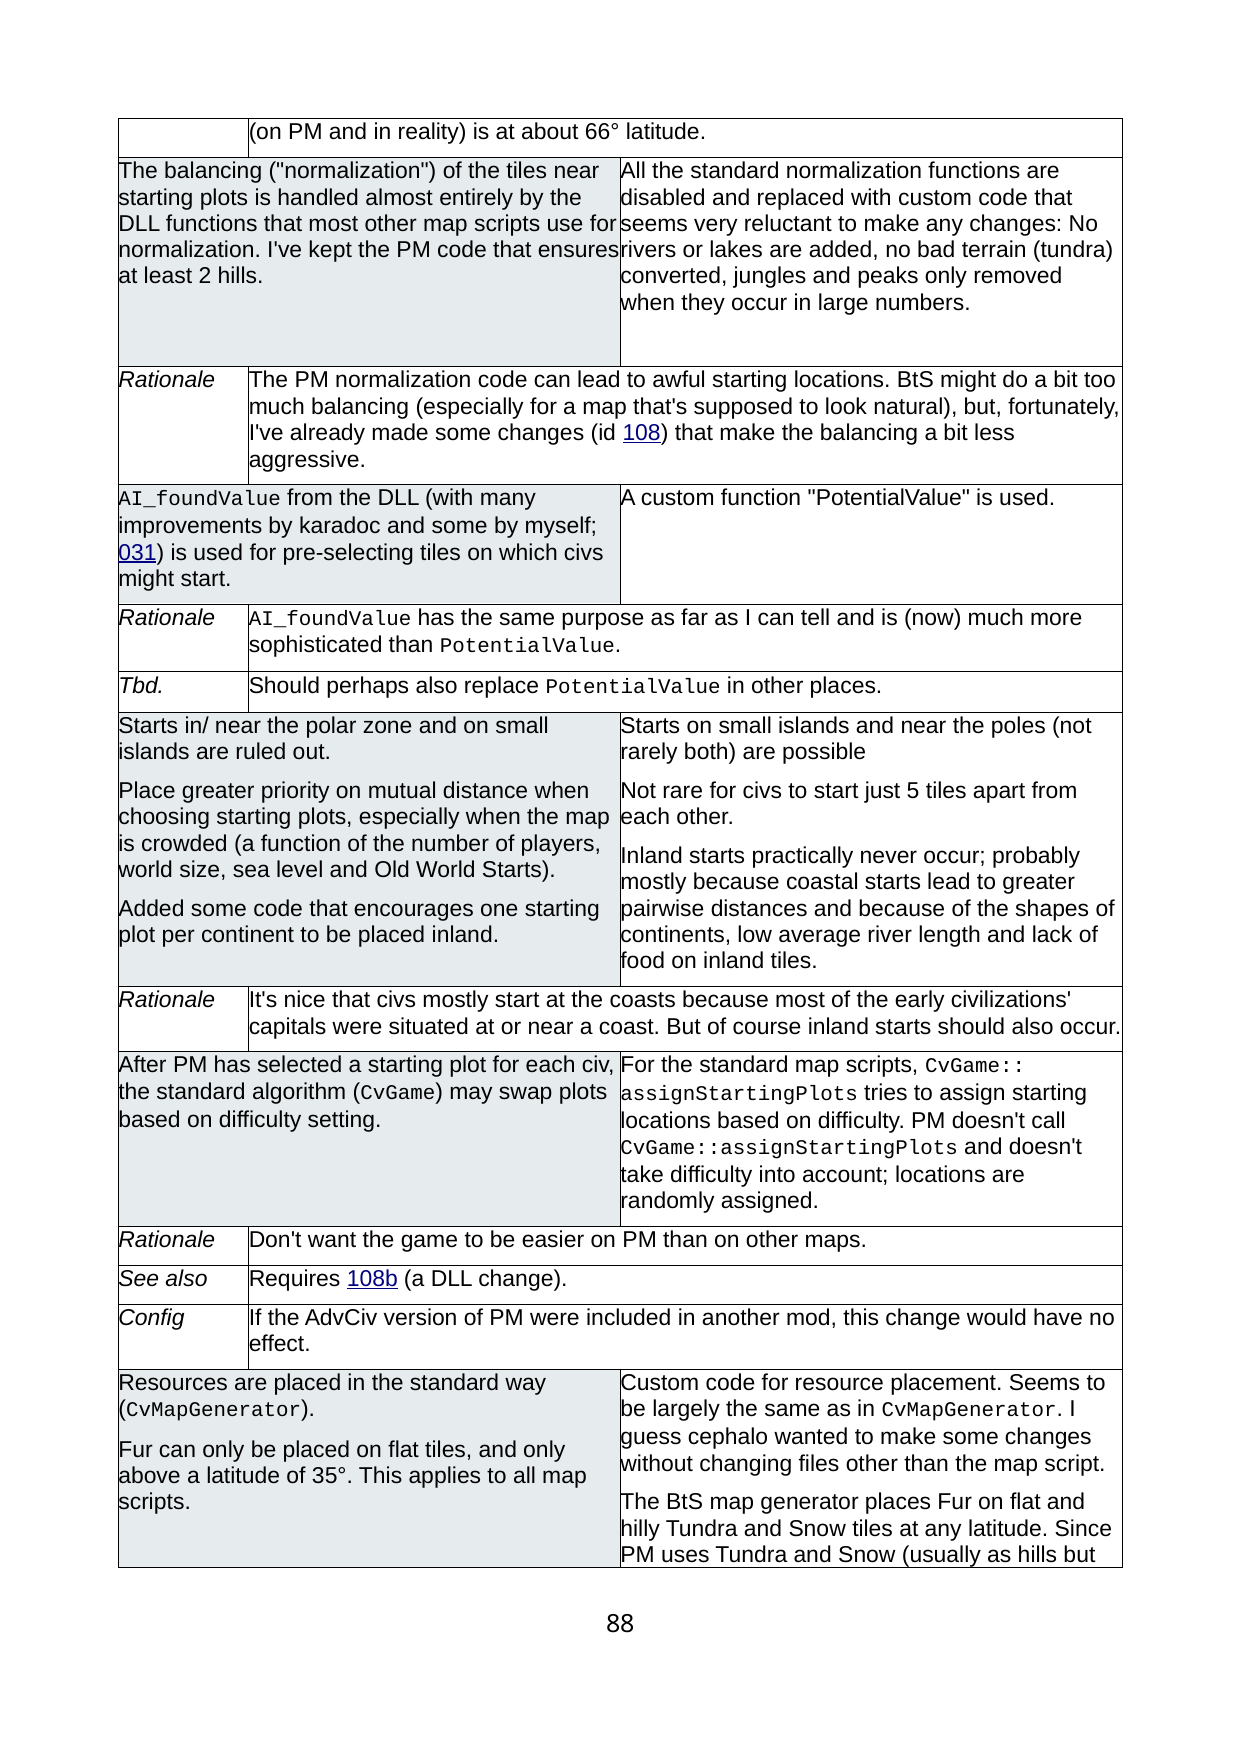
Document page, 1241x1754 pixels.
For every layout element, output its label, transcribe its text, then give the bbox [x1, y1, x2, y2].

table_cell For the standard map scripts, CvGame:: assignStartingPlots tries to assign starting locations based on difficulty. PM doesn't call CvGame::assignStartingPlots and doesn't take difficulty into account; locations are randomly assigned. [621, 1052, 1122, 1226]
table_cell Starts in/ near the polar zone and on small islands are ruled out. Place greater priority on mutual distance when choosing starting plots, especially when the map is crowded (a function of the number of players, world size, sea level and Old World Starts). Added some code that encourages one starting plot per continent to be placed inland. [119, 713, 620, 986]
table_cell Rationale [119, 1227, 248, 1265]
table_cell [119, 119, 248, 157]
table_cell Custom code for resource placement. Seems to be largely the same as in CvMapGenerator. I guess cephalo wanted to make some changes without changing files other than the map script. The BtS map generator places Fur on flat and hilly Tundra and Snow tiles at any latitude. Since PM uses Tundra and Snow (usually as hills but [621, 1370, 1122, 1567]
table_cell Config [119, 1305, 248, 1369]
table_cell Should perhaps also replace PotentialValue in other places. [249, 672, 1122, 712]
table_cell AI_foundValue has the same purpose as far as I can tell and is (now) much more sophisticated than PotentialValue. [249, 605, 1122, 671]
table_cell The PM normalization code can lead to awful starting locations. BtS might do a bit too much balancing (especially for a map that's supposed to look natural), but, fortunately, I've already made some changes (id 108) that make the balancing a bit less aggressive. [249, 367, 1122, 484]
table_cell Rationale [119, 367, 248, 484]
table_cell Resources are placed in the standard way (CvMapGenerator). Fur can only be placed on flat tiles, and only above a latitude of 35°. This applies to all map scripts. [119, 1370, 620, 1567]
table_cell (on PM and in reality) is at about 66° latitude. [249, 119, 1122, 157]
table_cell Rationale [119, 605, 248, 671]
table_cell AI_foundValue from the DLL (with many improvements by karadoc and some by myself; 031) is used for pre-selecting tiles on which civs might start. [119, 485, 620, 603]
table_cell See also [119, 1266, 248, 1304]
table_cell Starts on small islands and near the poles (not rarely both) are possible Not rare for civs to start just 5 tiles apart from each other. Inland starts practically never occur; probably mostly because coastal starts lead to greater pairwise distances and because of the shapes of continents, low average river length and lack of food on inland tiles. [621, 713, 1122, 986]
table_cell Requires 108b (a DLL change). [249, 1266, 1122, 1304]
table_cell Rationale [119, 987, 248, 1051]
table_cell If the AdvCiv version of PM were included in another mod, this change would have no effect. [249, 1305, 1122, 1369]
table_cell The balancing ("normalization") of the tiles near starting plots is handled almost entirely by the DLL functions that most other map scripts use for normalization. I've kept the PM code that ensures at least 2 hills. [119, 158, 620, 366]
table_cell It's nice that civs mostly start at the coasts because most of the early civilizations' capitals were situated at or near a coast. But of course inland starts should also occur. [249, 987, 1122, 1051]
table_cell Tbd. [119, 672, 248, 712]
table_cell Don't want the game to be easier on PM than on other maps. [249, 1227, 1122, 1265]
table_cell All the standard normalization functions are disabled and replaced with custom code that seems very reluctant to make any changes: No rivers or lakes are added, no bad terrain (tundra) converted, jungles and peaks only removed when they occur in large numbers. [621, 158, 1122, 366]
table_cell After PM has selected a starting plot for each civ, the standard algorithm (CvGame) may swap plots based on difficulty setting. [119, 1052, 620, 1226]
table_cell A custom function "PotentialValue" is used. [621, 485, 1122, 603]
